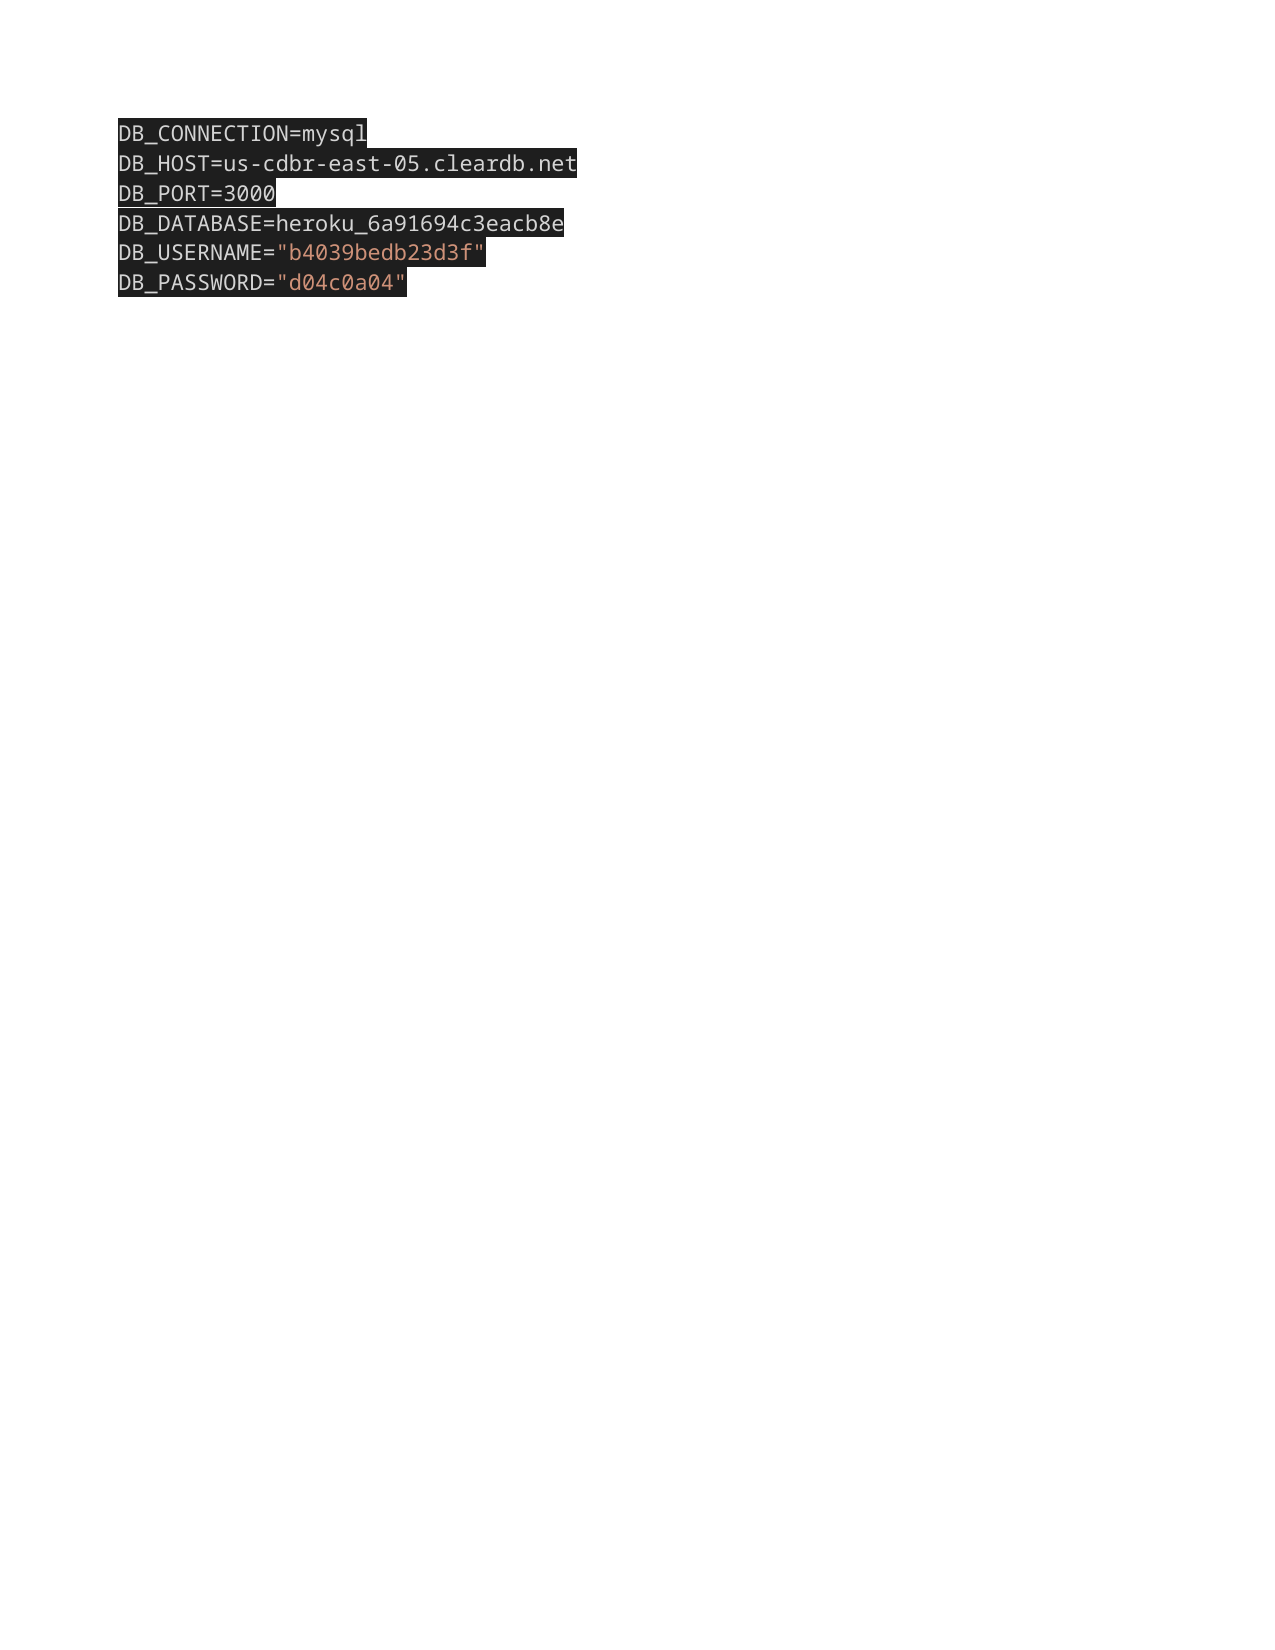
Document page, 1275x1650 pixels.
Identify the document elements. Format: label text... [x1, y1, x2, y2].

text DB_CONNECTION=mysql [118, 118, 1157, 148]
text DB_USERNAME="b4039bedb23d3f" [118, 237, 1157, 267]
text DB_HOST=us-cdbr-east-05.cleardb.net [118, 148, 1157, 178]
text DB_PASSWORD="d04c0a04" [118, 267, 1157, 297]
text DB_PORT=3000 [118, 178, 1157, 207]
text DB_DATABASE=heroku_6a91694c3eacb8e [118, 207, 1157, 237]
